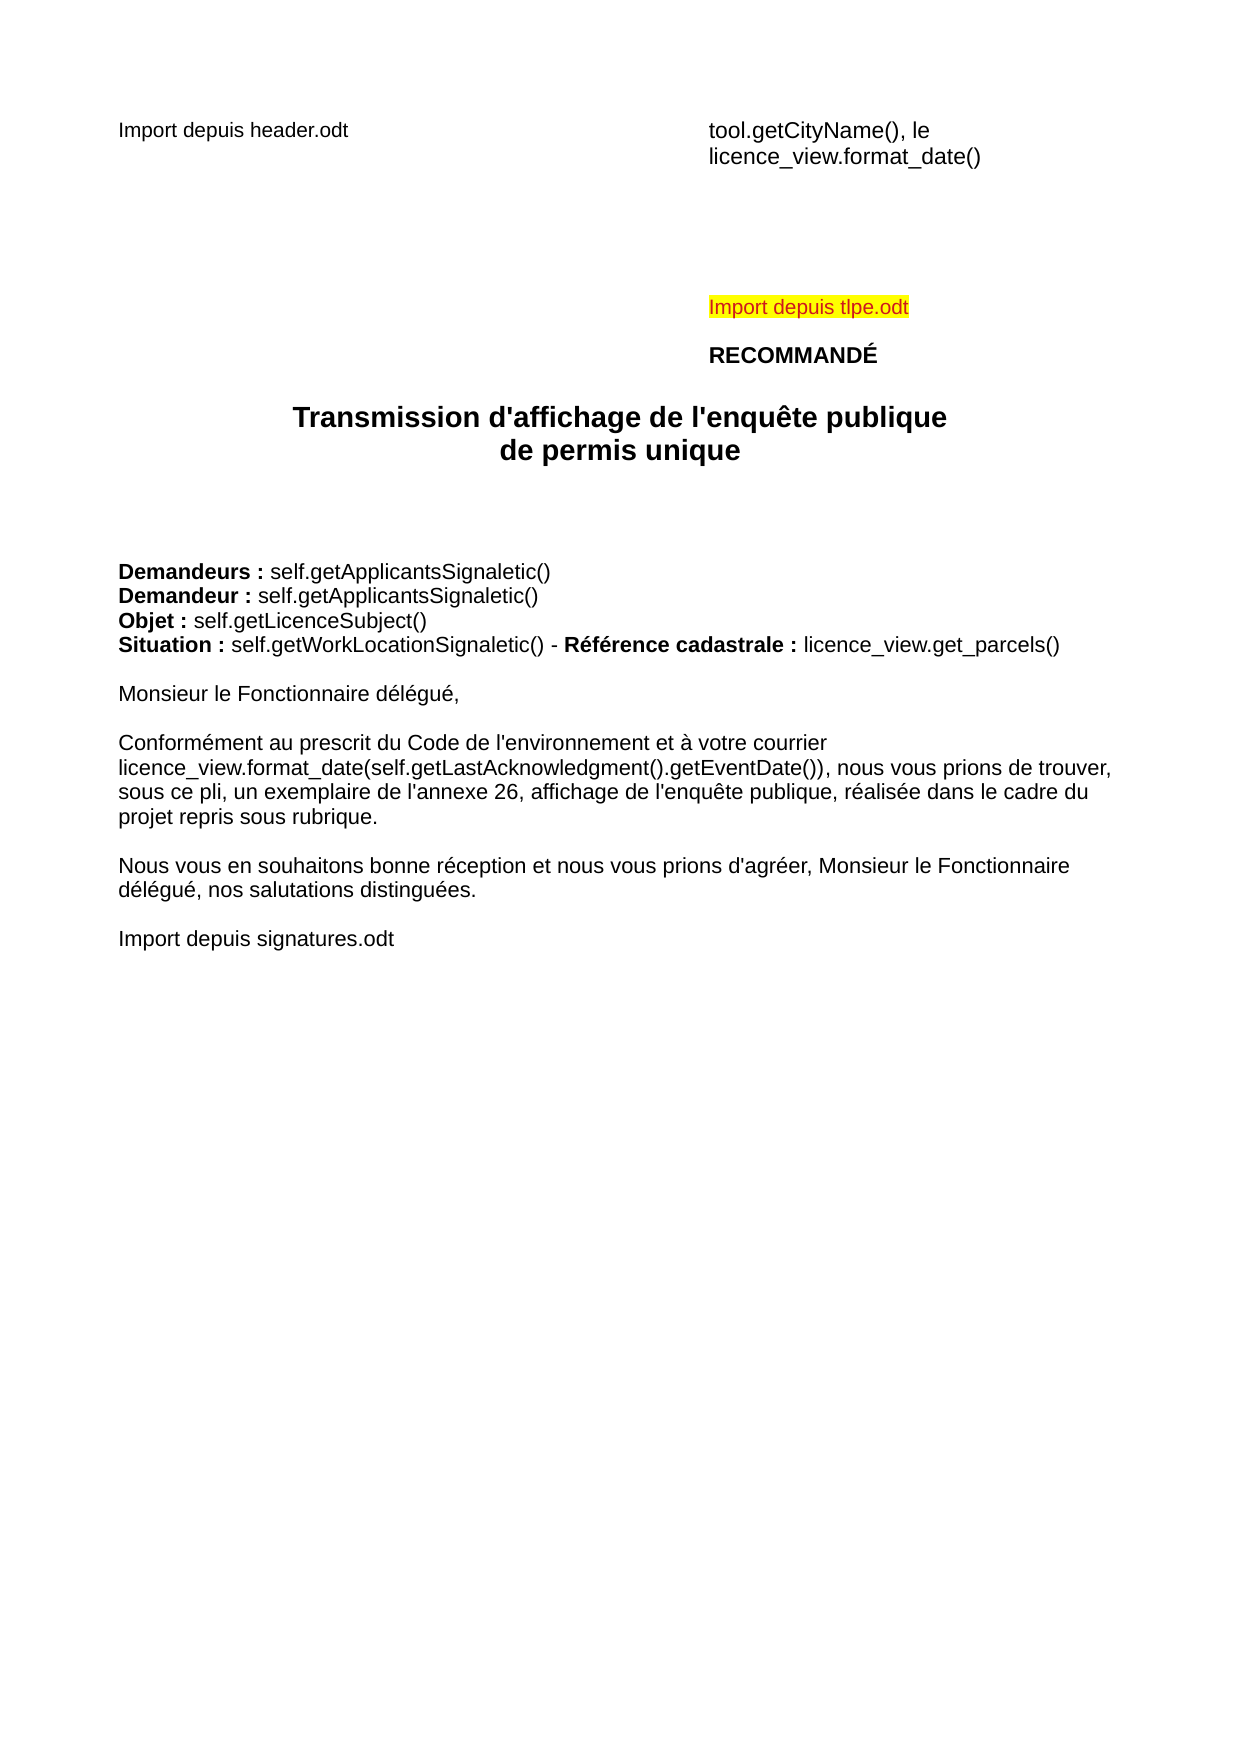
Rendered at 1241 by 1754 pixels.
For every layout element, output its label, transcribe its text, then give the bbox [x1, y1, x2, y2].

text Demandeur : self.getApplicantsSignaletic() [118, 584, 1122, 608]
text Monsieur le Fonctionnaire délégué, [118, 682, 1122, 706]
text Import depuis signatures.odt [118, 927, 1122, 951]
table_header tool.getCityName(), le licence_view.format_date() Import depuis tlpe.odt RECOMMANDÉ [709, 118, 1123, 368]
title Transmission d'affichage de l'enquête publique [118, 401, 1122, 434]
text Conformément au prescrit du Code de l'environnement et à votre courrier licence_view.format_date(self.getLastAcknowledgment().getEventDate()), nous vous prions de trouver, sous ce pli, un exemplaire de l'annexe 26, affichage de l'enquête publique, réalisée dans le cadre du projet repris sous rubrique. [118, 731, 1122, 829]
title de permis unique [118, 434, 1122, 466]
text Nous vous en souhaitons bonne réception et nous vous prions d'agréer, Monsieur le Fonctionnaire délégué, nos salutations distinguées. [118, 853, 1122, 902]
text Objet : self.getLicenceSubject() [118, 608, 1122, 633]
text Demandeurs : self.getApplicantsSignaletic() [118, 559, 1122, 584]
table_header Import depuis header.odt [118, 118, 708, 368]
text Situation : self.getWorkLocationSignaletic() - Référence cadastrale : licence_view.get_parcels() [118, 633, 1122, 657]
